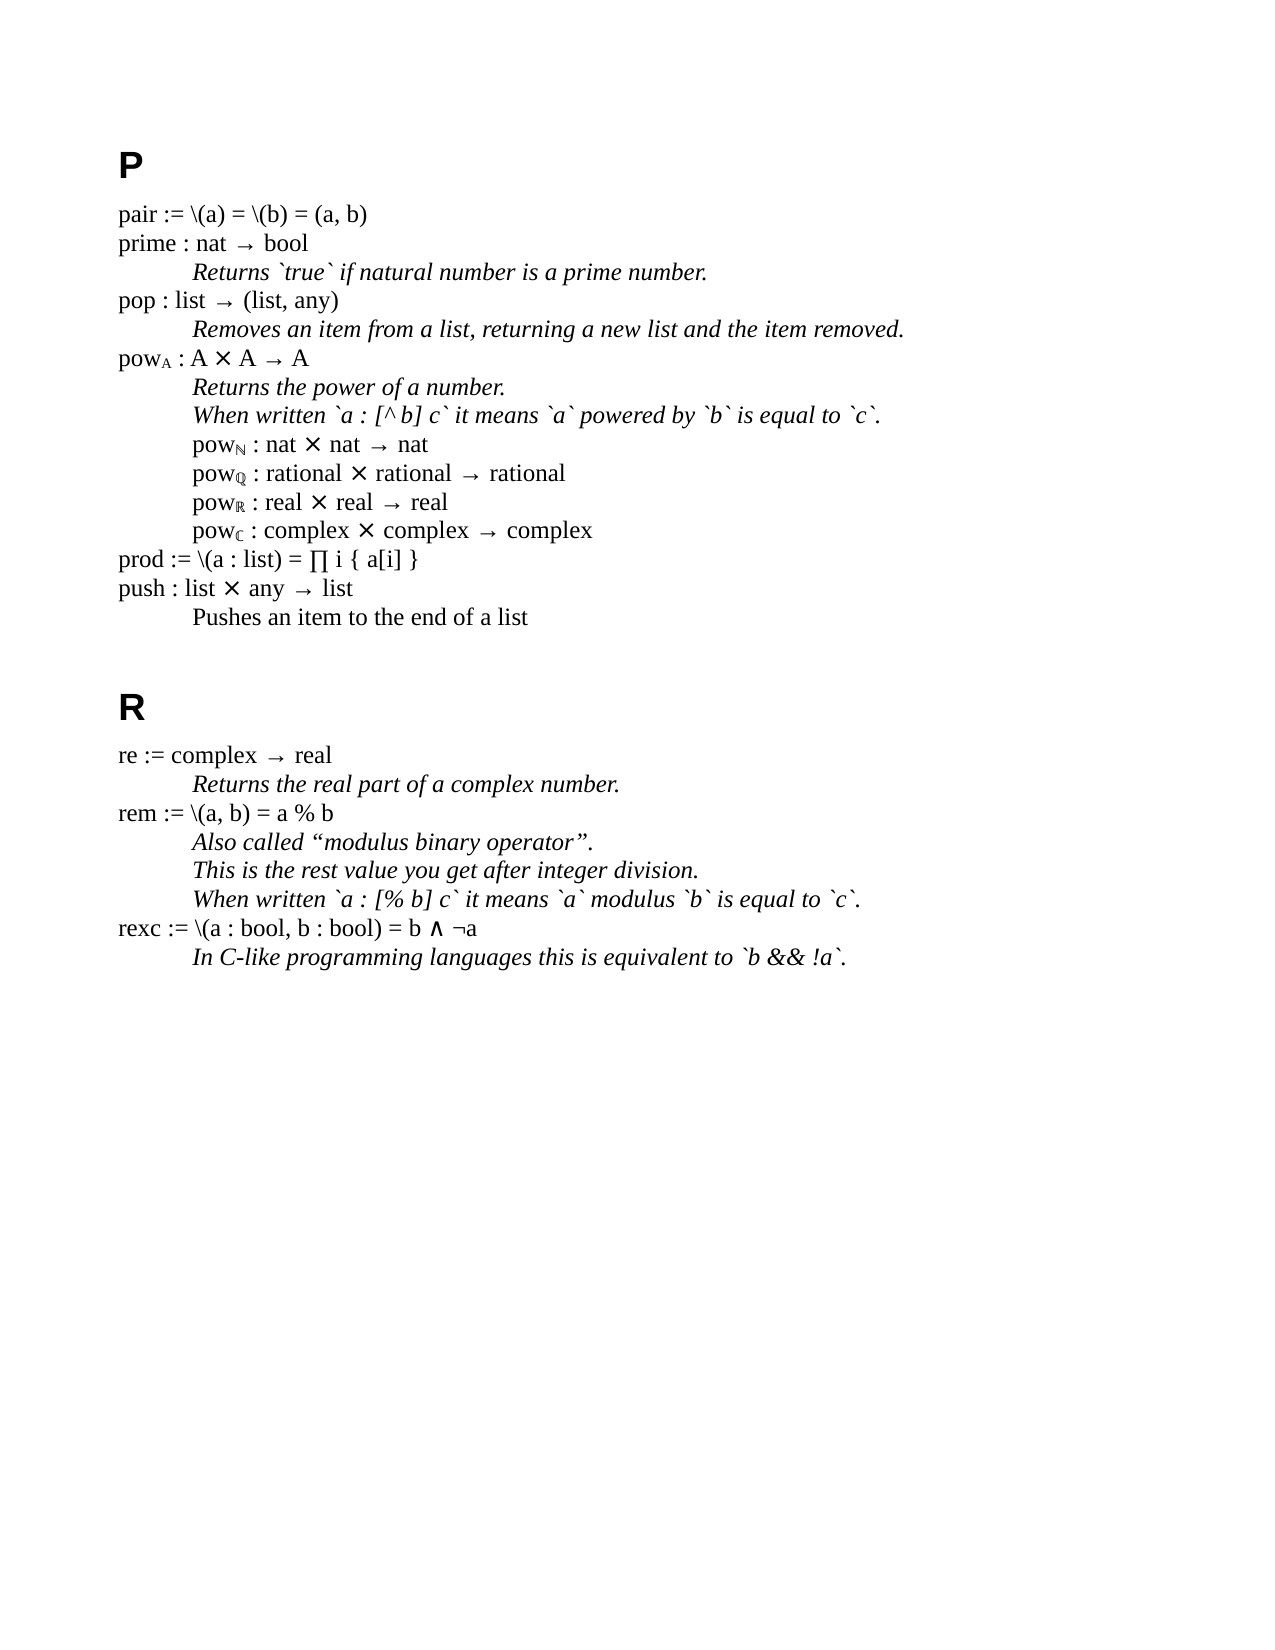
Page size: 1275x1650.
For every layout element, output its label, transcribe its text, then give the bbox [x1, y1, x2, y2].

text Returns `true` if natural number is a prime number. [118, 257, 1157, 286]
text In C-like programming languages this is equivalent to `b && !a`. [118, 942, 1157, 970]
text Also called “modulus binary operator”. [118, 827, 1157, 855]
text powℝ : real ⨯ real → real [118, 487, 1157, 516]
text powℕ : nat ⨯ nat → nat [118, 429, 1157, 458]
text Pushes an item to the end of a list [118, 602, 1157, 631]
text Removes an item from a list, returning a new list and the item removed. [118, 314, 1157, 343]
text Returns the power of a number. [118, 372, 1157, 401]
text powA : A ⨯ A → A [118, 343, 1157, 372]
text pop : list → (list, any) [118, 286, 1157, 314]
text re := complex → real [118, 740, 1157, 769]
text This is the rest value you get after integer division. [118, 855, 1157, 884]
subtitle R [118, 684, 1157, 728]
text prod := \(a : list) = ∏ i { a[i] } [118, 544, 1157, 573]
subtitle P [118, 143, 1157, 187]
text When written `a : [^ b] c` it means `a` powered by `b` is equal to `c`. [118, 401, 1157, 429]
text Returns the real part of a complex number. [118, 769, 1157, 798]
text powℂ : complex ⨯ complex → complex [118, 516, 1157, 544]
text rexc := \(a : bool, b : bool) = b ∧ ¬a [118, 913, 1157, 942]
text pair := \(a) = \(b) = (a, b) [118, 199, 1157, 228]
text push : list ⨯ any → list [118, 573, 1157, 602]
text When written `a : [% b] c` it means `a` modulus `b` is equal to `c`. [118, 884, 1157, 913]
text powℚ : rational ⨯ rational → rational [118, 458, 1157, 487]
text prime : nat → bool [118, 228, 1157, 257]
text rem := \(a, b) = a % b [118, 798, 1157, 827]
